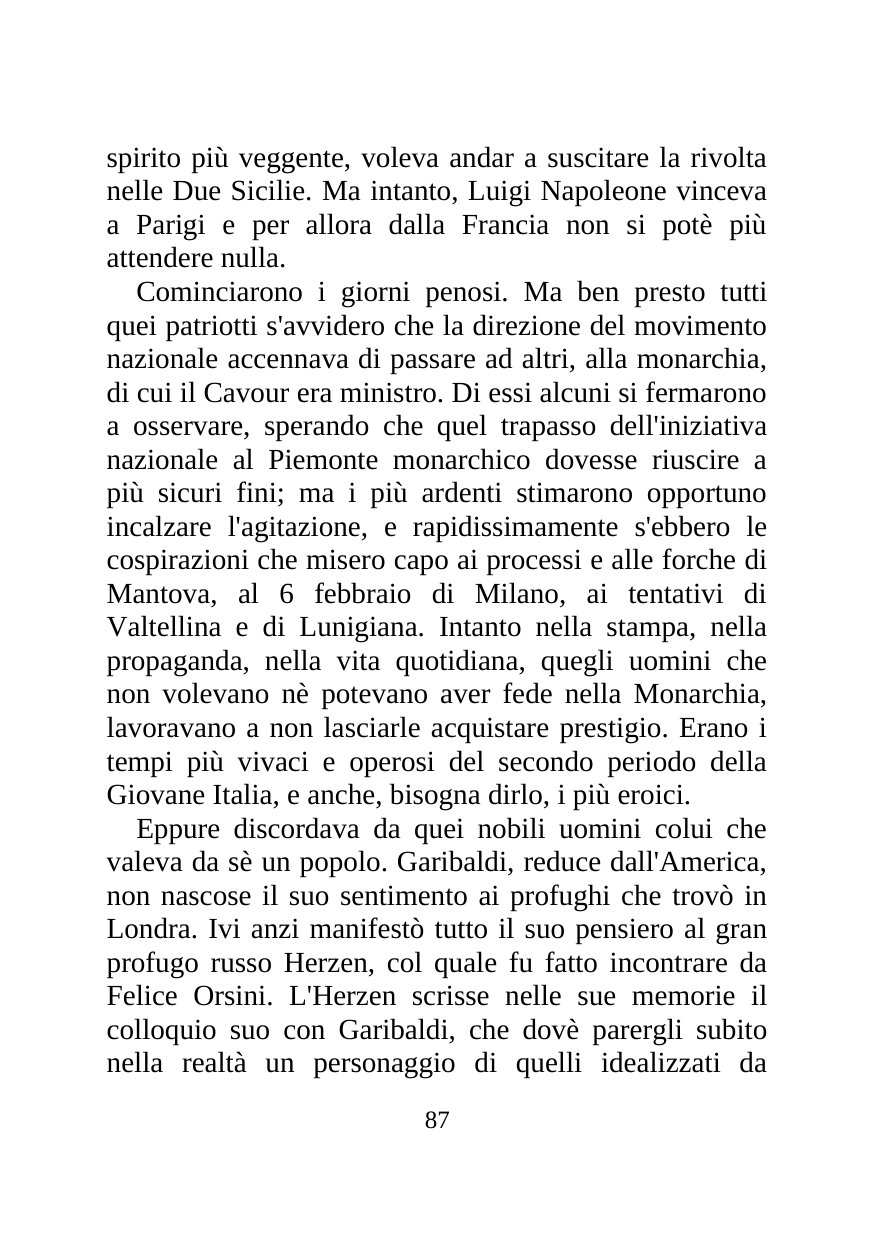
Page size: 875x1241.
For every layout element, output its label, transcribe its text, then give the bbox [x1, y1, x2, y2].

text Cominciarono i giorni penosi. Ma ben presto tutti quei patriotti s'avvidero che la direzione del movimento nazionale accennava di passare ad altri, alla monarchia, di cui il Cavour era ministro. Di essi alcuni si fermarono a osservare, sperando che quel trapasso dell'iniziativa nazionale al Piemonte monarchico dovesse riuscire a più sicuri fini; ma i più ardenti stimarono opportuno incalzare l'agitazione, e rapidissimamente s'ebbero le cospirazioni che misero capo ai processi e alle forche di Mantova, al 6 febbraio di Milano, ai tentativi di Valtellina e di Lunigiana. Intanto nella stampa, nella propaganda, nella vita quotidiana, quegli uomini che non volevano nè potevano aver fede nella Monarchia, lavoravano a non lasciarle acquistare prestigio. Erano i tempi più vivaci e operosi del secondo periodo della Giovane Italia, e anche, bisogna dirlo, i più eroici. [106, 274, 768, 811]
text spirito più veggente, voleva andar a suscitare la rivolta nelle Due Sicilie. Ma intanto, Luigi Napoleone vinceva a Parigi e per allora dalla Francia non si potè più attendere nulla. [106, 140, 768, 274]
text Eppure discordava da quei nobili uomini colui che valeva da sè un popolo. Garibaldi, reduce dall'America, non nascose il suo sentimento ai profughi che trovò in Londra. Ivi anzi manifestò tutto il suo pensiero al gran profugo russo Herzen, col quale fu fatto incontrare da Felice Orsini. L'Herzen scrisse nelle sue memorie il colloquio suo con Garibaldi, che dovè parergli subito nella realtà un personaggio di quelli idealizzati da [106, 811, 768, 1079]
